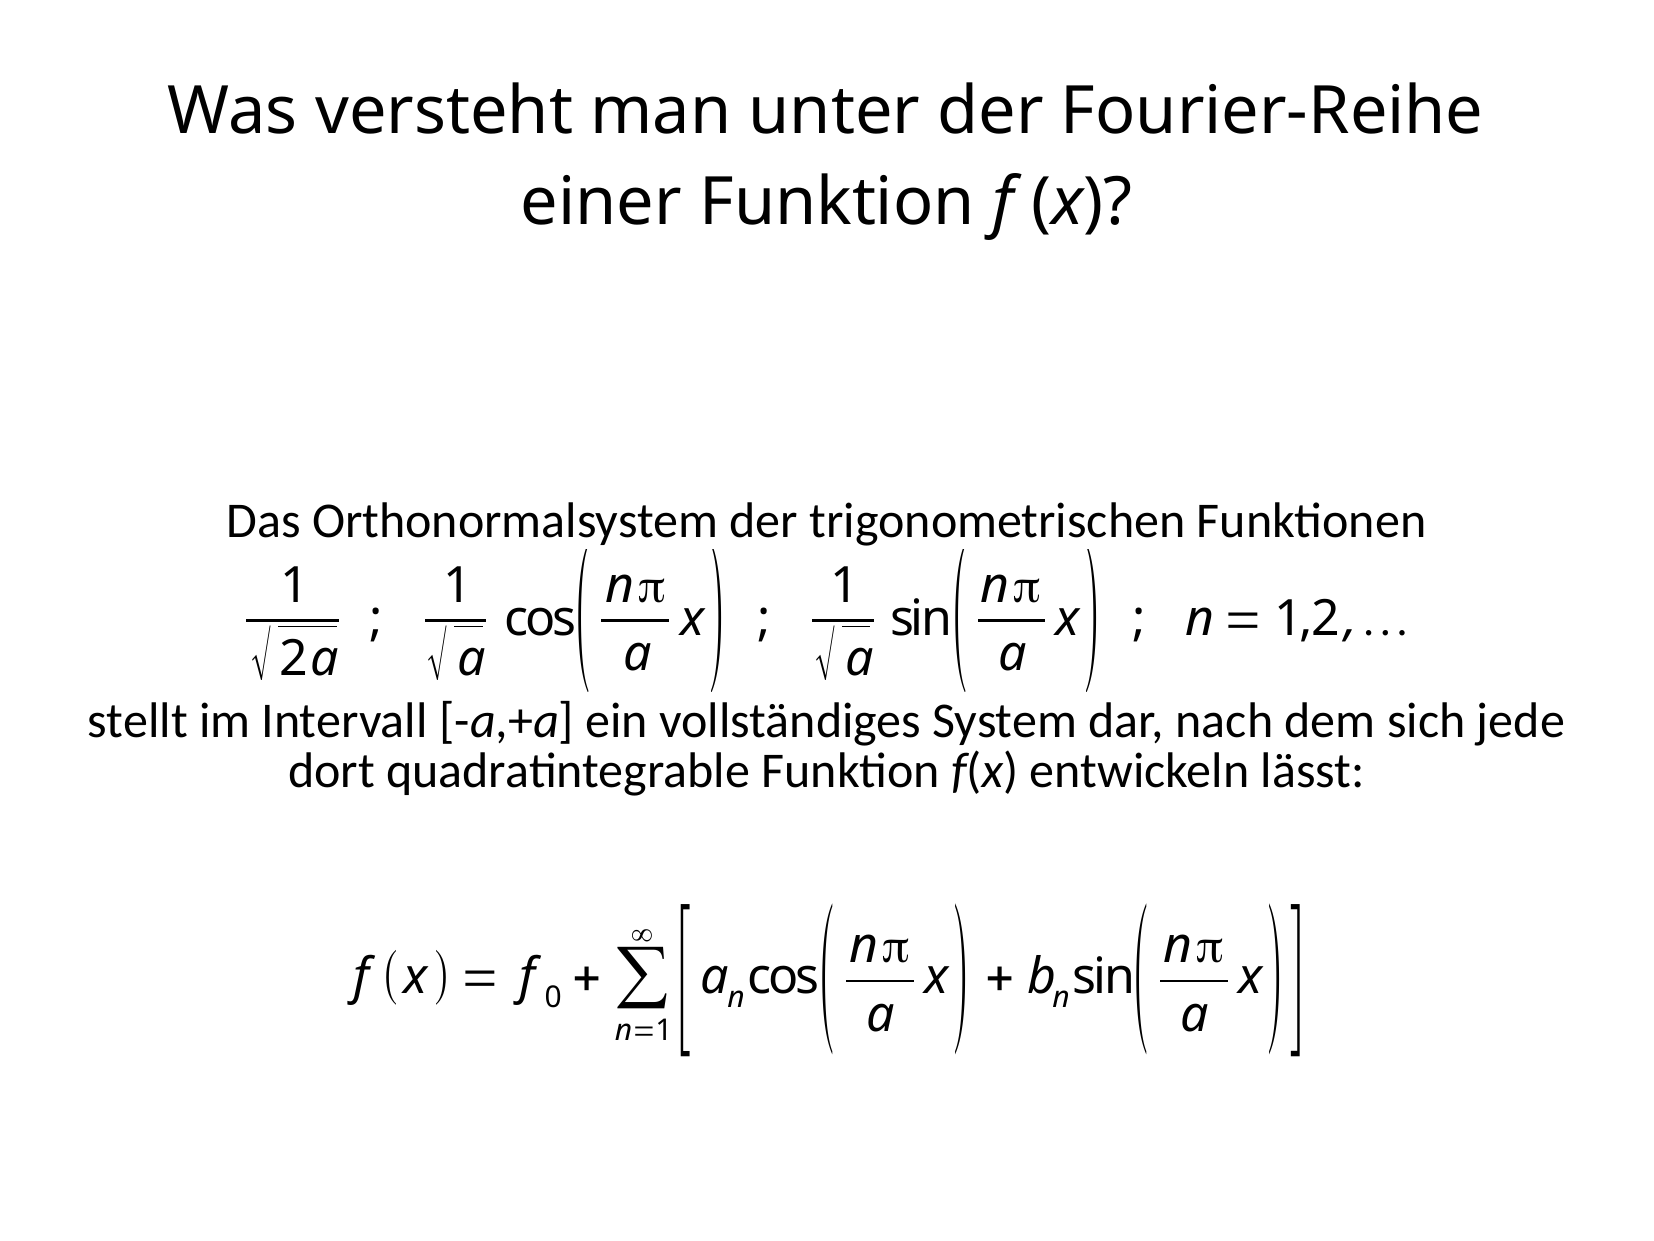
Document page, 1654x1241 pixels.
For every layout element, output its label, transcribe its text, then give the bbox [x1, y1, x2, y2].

chart [238, 549, 1415, 692]
title Was versteht man unter der Fourier-Reihe einer Funktion f (x)? [82, 49, 1571, 257]
subtitle Das Orthonormalsystem der trigonometrischen Funktionen stellt im Intervall [-a,+a] ein vollständiges System dar, nach dem sich jede dort quadratintegrable Funktion f(x) entwickeln lässt: [82, 290, 1571, 1010]
chart [338, 901, 1316, 1059]
